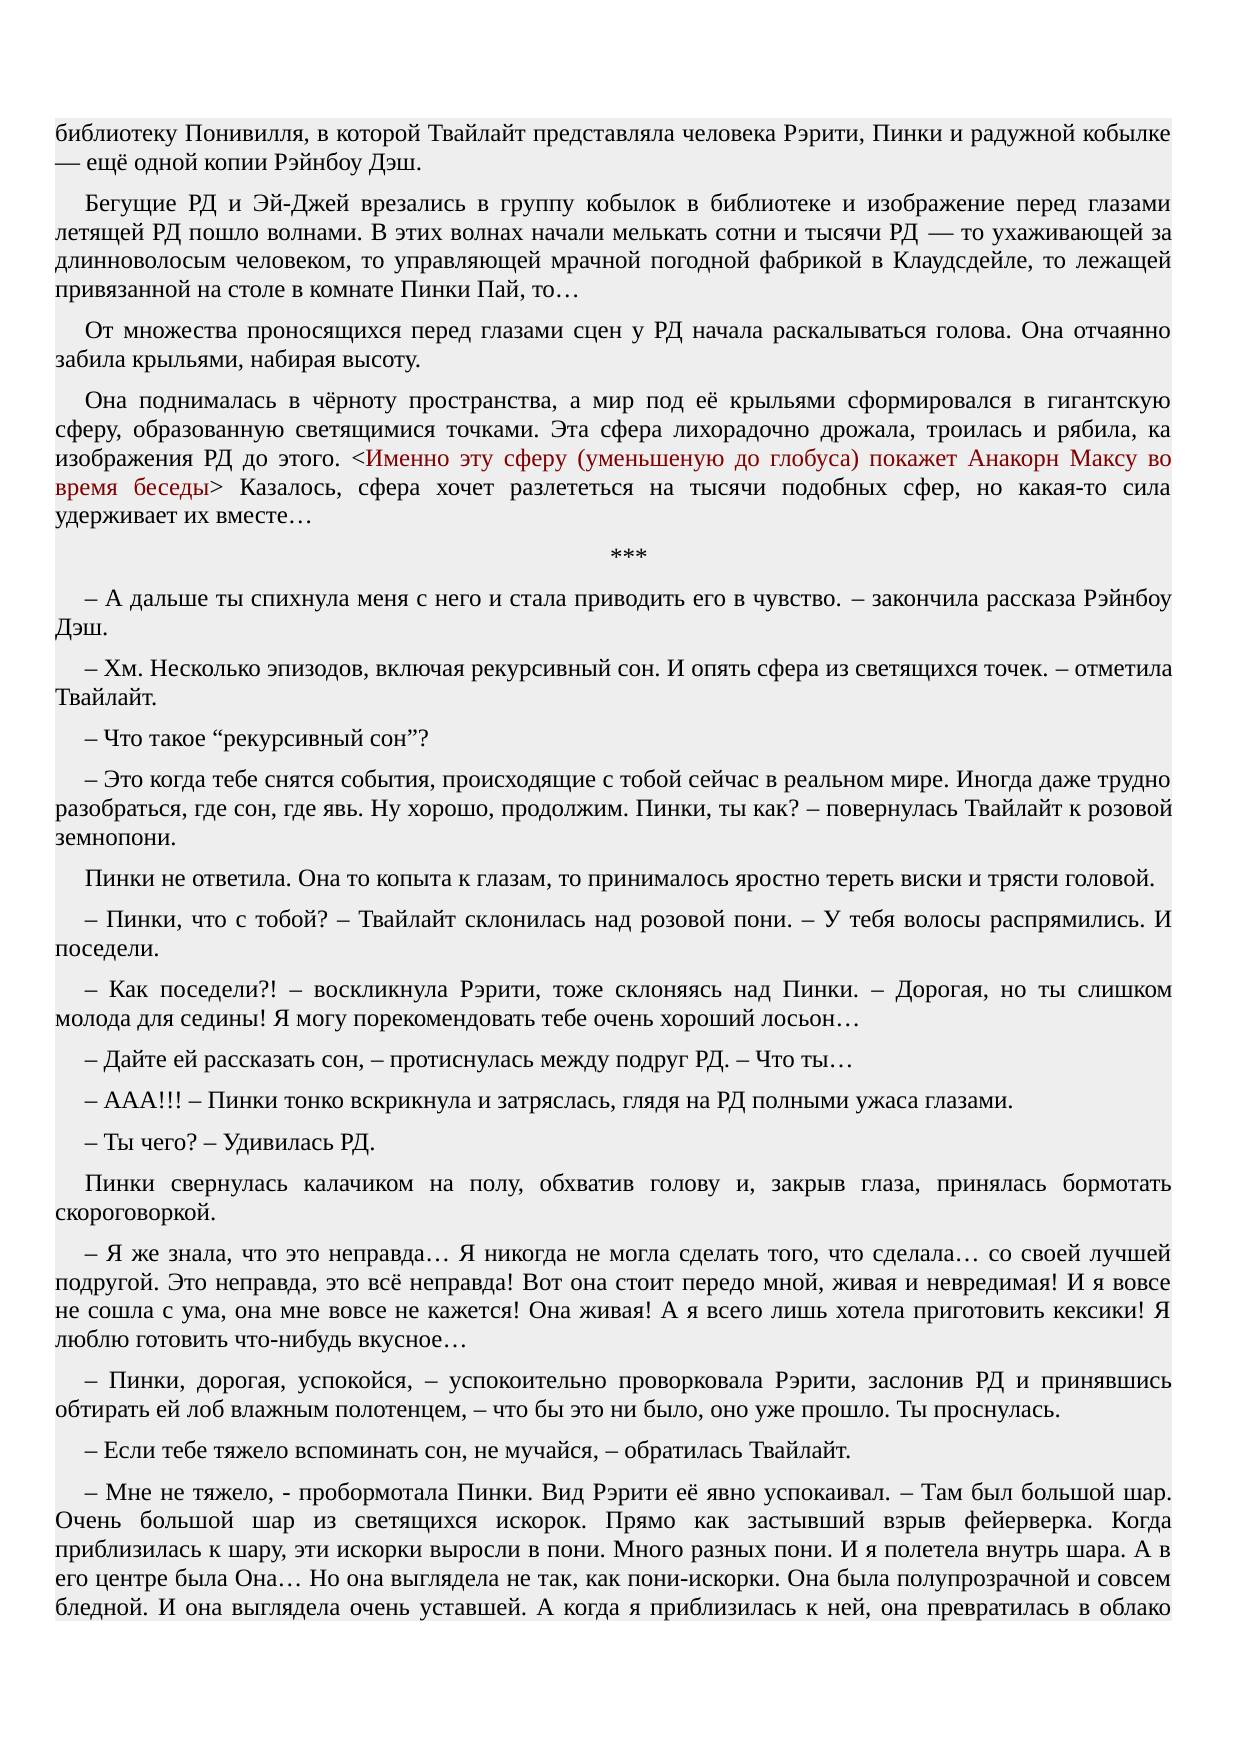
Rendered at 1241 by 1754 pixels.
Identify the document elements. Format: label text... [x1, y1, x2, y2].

text – А дальше ты спихнула меня с него и стала приводить его в чувство. – закончила рассказа Рэйнбоу Дэш. [55, 583, 1172, 641]
text – Ты чего? – Удивилась РД. [55, 1127, 1172, 1156]
text – Пинки, дорогая, успокойся, – успокоительно проворковала Рэрити, заслонив РД и принявшись обтирать ей лоб влажным полотенцем, – что бы это ни было, оно уже прошло. Ты проснулась. [55, 1366, 1172, 1423]
text – Дайте ей рассказать сон, – протиснулась между подруг РД. – Что ты… [55, 1044, 1172, 1073]
text – ААА!!! – Пинки тонко вскрикнула и затряслась, глядя на РД полными ужаса глазами. [55, 1086, 1172, 1114]
text библиотеку Понивилля, в которой Твайлайт представляла человека Рэрити, Пинки и радужной кобылке — ещё одной копии Рэйнбоу Дэш. [55, 118, 1172, 176]
text – Мне не тяжело, - пробормотала Пинки. Вид Рэрити её явно успокаивал. – Там был большой шар. Очень большой шар из светящихся искорок. Прямо как застывший взрыв фейерверка. Когда приблизилась к шару, эти искорки выросли в пони. Много разных пони. И я полетела внутрь шара. А в его центре была Она… Но она выглядела не так, как пони-искорки. Она была полупрозрачной и совсем бледной. И она выглядела очень уставшей. А когда я приблизилась к ней, она превратилась в облако [55, 1477, 1172, 1621]
text Бегущие РД и Эй-Джей врезались в группу кобылок в библиотеке и изображение перед глазами летящей РД пошло волнами. В этих волнах начали мелькать сотни и тысячи РД — то ухаживающей за длинноволосым человеком, то управляющей мрачной погодной фабрикой в Клаудсдейле, то лежащей привязанной на столе в комнате Пинки Пай, то… [55, 188, 1172, 303]
text – Как поседели?! – воскликнула Рэрити, тоже склоняясь над Пинки. – Дорогая, но ты слишком молода для седины! Я могу порекомендовать тебе очень хороший лосьон… [55, 974, 1172, 1032]
text – Хм. Несколько эпизодов, включая рекурсивный сон. И опять сфера из светящихся точек. – отметила Твайлайт. [55, 653, 1172, 711]
text – Я же знала, что это неправда… Я никогда не могла сделать того, что сделала… со своей лучшей подругой. Это неправда, это всё неправда! Вот она стоит передо мной, живая и невредимая! И я вовсе не сошла с ума, она мне вовсе не кажется! Она живая! А я всего лишь хотела приготовить кексики! Я люблю готовить что-нибудь вкусное… [55, 1238, 1172, 1353]
text – Это когда тебе снятся события, происходящие с тобой сейчас в реальном мире. Иногда даже трудно разобраться, где сон, где явь. Ну хорошо, продолжим. Пинки, ты как? – повернулась Твайлайт к розовой земнопони. [55, 764, 1172, 851]
text *** [55, 542, 1172, 571]
text От множества проносящихся перед глазами сцен у РД начала раскалываться голова. Она отчаянно забила крыльями, набирая высоту. [55, 316, 1172, 373]
text Она поднималась в чёрноту пространства, а мир под её крыльями сформировался в гигантскую сферу, образованную светящимися точками. Эта сфера лихорадочно дрожала, троилась и рябила, ка изображения РД до этого. <Именно эту сферу (уменьшеную до глобуса) покажет Анакорн Максу во время беседы> Казалось, сфера хочет разлететься на тысячи подобных сфер, но какая-то сила удерживает их вместе… [55, 386, 1172, 529]
text Пинки свернулась калачиком на полу, обхватив голову и, закрыв глаза, принялась бормотать скороговоркой. [55, 1168, 1172, 1226]
text – Пинки, что с тобой? – Твайлайт склонилась над розовой пони. – У тебя волосы распрямились. И поседели. [55, 904, 1172, 962]
text Пинки не ответила. Она то копыта к глазам, то принималось яростно тереть виски и трясти головой. [55, 863, 1172, 892]
text – Если тебе тяжело вспоминать сон, не мучайся, – обратилась Твайлайт. [55, 1436, 1172, 1464]
text – Что такое “рекурсивный сон”? [55, 723, 1172, 752]
